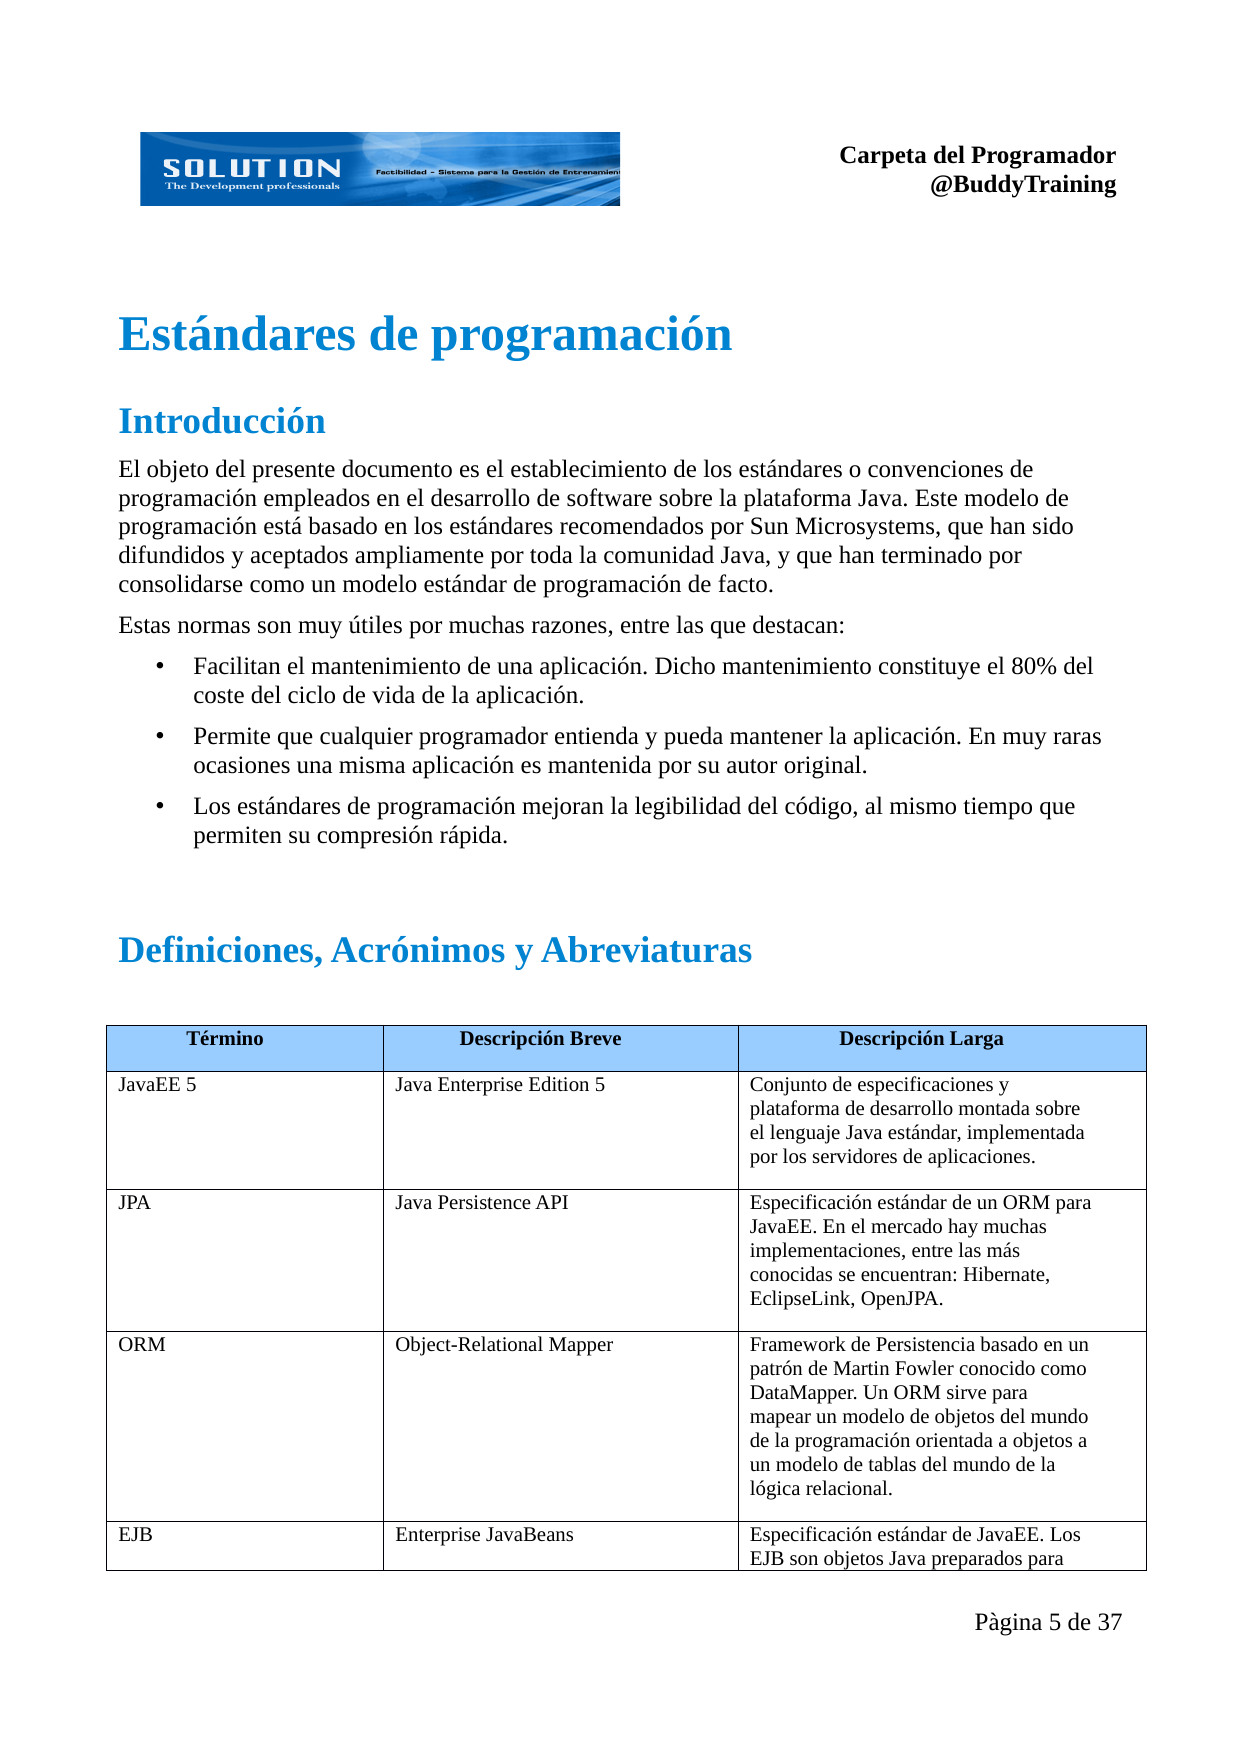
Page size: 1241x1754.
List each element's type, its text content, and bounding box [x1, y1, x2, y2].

text Estas normas son muy útiles por muchas razones, entre las que destacan: [118, 610, 1122, 639]
table_cell ORM [107, 1332, 383, 1521]
table_cell JavaEE 5 [107, 1072, 383, 1189]
table_header Término [107, 1026, 383, 1071]
table_cell Enterprise JavaBeans [384, 1522, 738, 1570]
table_cell EJB [107, 1522, 383, 1570]
picture [140, 132, 621, 206]
table_cell Conjunto de especificaciones y plataforma de desarrollo montada sobre el lenguaje Java estándar, implementada por los servidores de aplicaciones. [739, 1072, 1146, 1189]
subtitle Definiciones, Acrónimos y Abreviaturas [118, 928, 1122, 971]
subtitle Introducción [118, 398, 1122, 441]
table_header Descripción Larga [739, 1026, 1146, 1071]
table_cell Java Enterprise Edition 5 [384, 1072, 738, 1189]
table_cell Framework de Persistencia basado en un patrón de Martin Fowler conocido como DataMapper. Un ORM sirve para mapear un modelo de objetos del mundo de la programación orientada a objetos a un modelo de tablas del mundo de la lógica relacional. [739, 1332, 1146, 1521]
table_cell Object-Relational Mapper [384, 1332, 738, 1521]
list Permite que cualquier programador entienda y pueda mantener la aplicación. En muy raras ocasiones una misma aplicación es mantenida por su autor original. [156, 721, 1122, 779]
table_cell Especificación estándar de un ORM para JavaEE. En el mercado hay muchas implementaciones, entre las más conocidas se encuentran: Hibernate, EclipseLink, OpenJPA. [739, 1190, 1146, 1331]
table_cell JPA [107, 1190, 383, 1331]
subtitle Estándares de programación [118, 303, 1122, 361]
text El objeto del presente documento es el establecimiento de los estándares o convenciones de programación empleados en el desarrollo de software sobre la plataforma Java. Este modelo de programación está basado en los estándares recomendados por Sun Microsystems, que han sido difundidos y aceptados ampliamente por toda la comunidad Java, y que han terminado por consolidarse como un modelo estándar de programación de facto. [118, 454, 1122, 598]
table_cell Especificación estándar de JavaEE. Los EJB son objetos Java preparados para [739, 1522, 1146, 1570]
table_cell Java Persistence API [384, 1190, 738, 1331]
list Facilitan el mantenimiento de una aplicación. Dicho mantenimiento constituye el 80% del coste del ciclo de vida de la aplicación. [156, 651, 1122, 709]
table_header Descripción Breve [384, 1026, 738, 1071]
list Los estándares de programación mejoran la legibilidad del código, al mismo tiempo que permiten su compresión rápida. [156, 791, 1122, 849]
